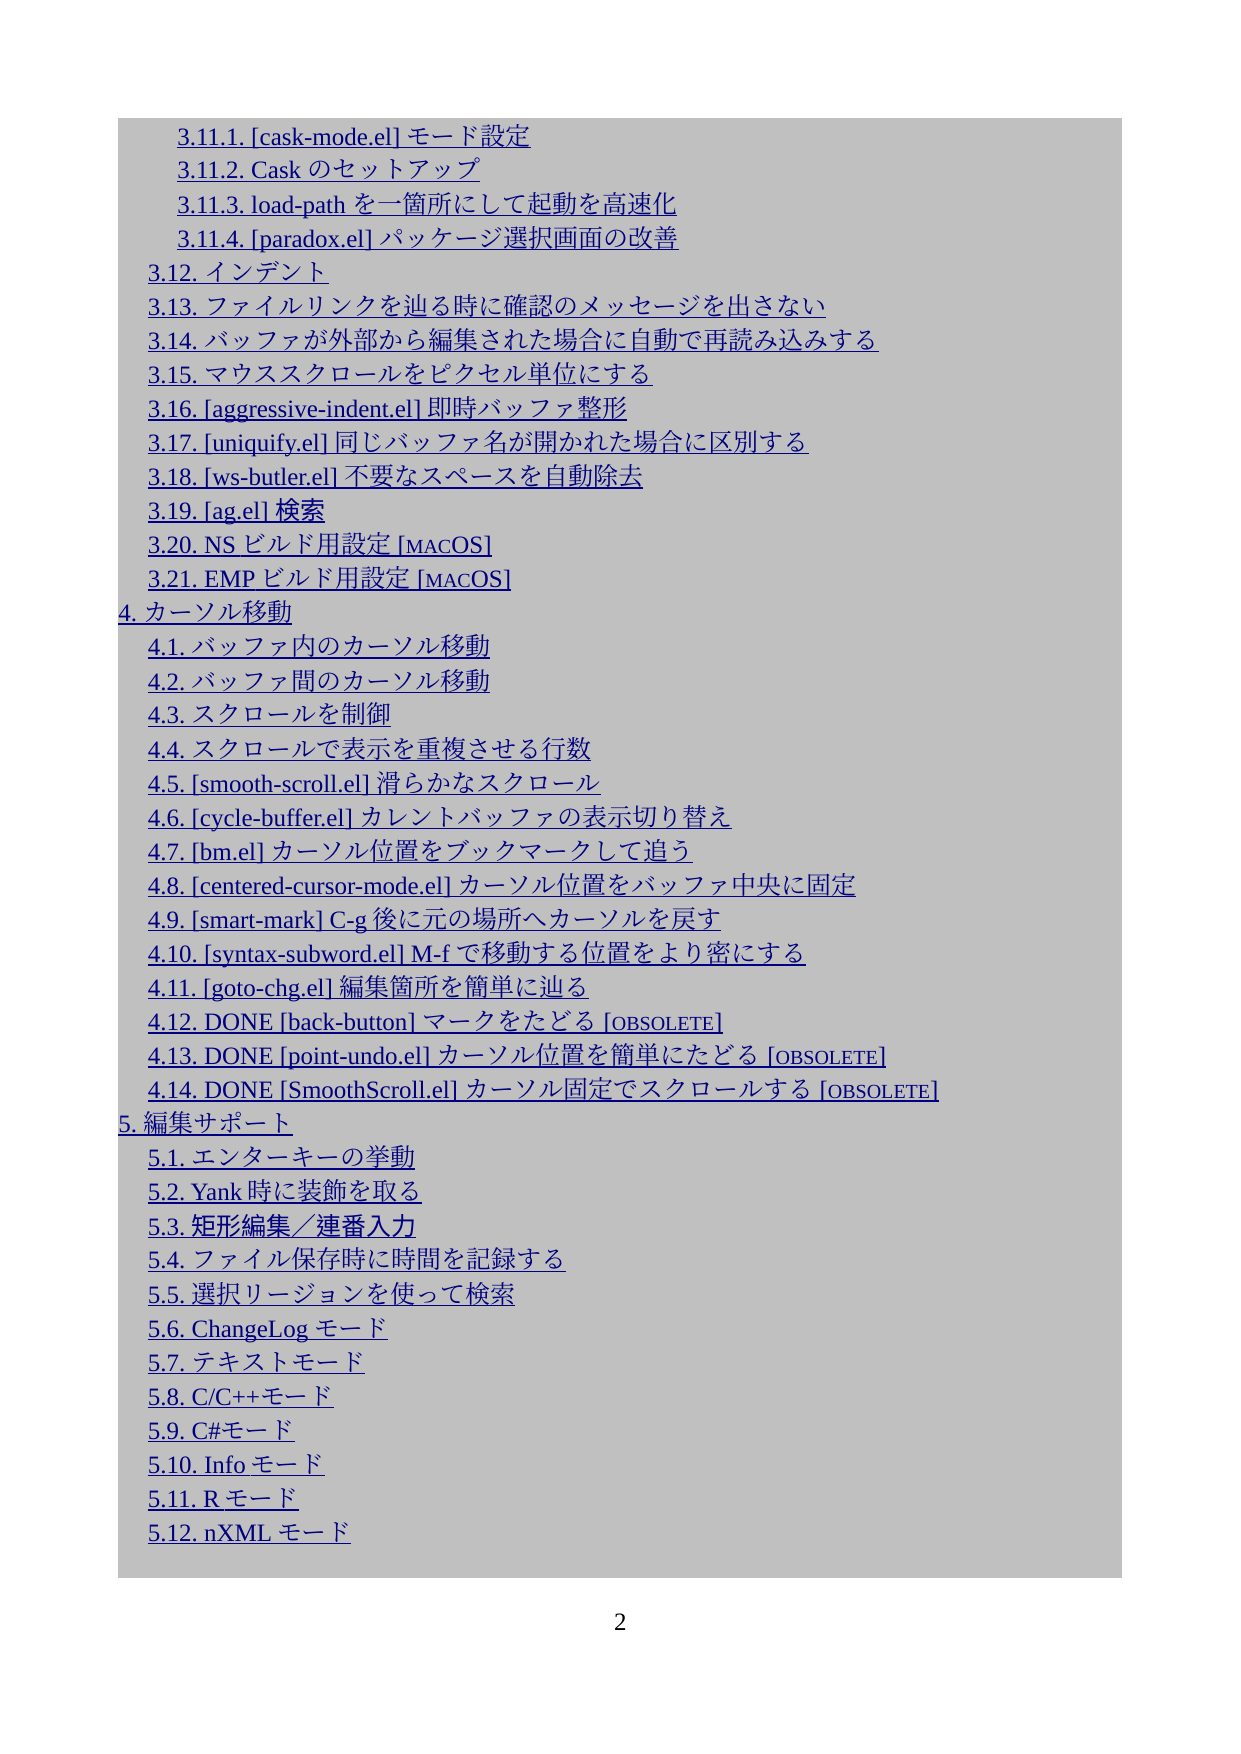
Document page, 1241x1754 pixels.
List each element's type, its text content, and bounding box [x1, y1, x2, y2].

text 4.13. DONE [point-undo.el] カーソル位置を簡単にたどる [obsolete] [148, 1038, 1122, 1072]
text 3.11.1. [cask-mode.el] モード設定 [177, 118, 1122, 152]
text 3.18. [ws-butler.el] 不要なスペースを自動除去 [148, 459, 1122, 493]
text 3.20. NSビルド用設定 [macOS] [148, 527, 1122, 561]
text 5.6. ChangeLog モード [148, 1310, 1122, 1344]
text 5.4. ファイル保存時に時間を記録する [148, 1242, 1122, 1276]
text 3.16. [aggressive-indent.el] 即時バッファ整形 [148, 391, 1122, 425]
text 4.4. スクロールで表示を重複させる行数 [148, 731, 1122, 765]
text 5.12. nXMLモード [148, 1515, 1122, 1549]
text 4.3. スクロールを制御 [148, 697, 1122, 731]
text 3.11.3. load-path を一箇所にして起動を高速化 [177, 186, 1122, 220]
text 4. カーソル移動 [118, 595, 1122, 629]
text 4.5. [smooth-scroll.el] 滑らかなスクロール [148, 765, 1122, 799]
text 3.12. インデント [148, 254, 1122, 288]
text 3.11.4. [paradox.el] パッケージ選択画面の改善 [177, 220, 1122, 254]
text 4.7. [bm.el] カーソル位置をブックマークして追う [148, 833, 1122, 867]
text 4.2. バッファ間のカーソル移動 [148, 663, 1122, 697]
text 3.21. EMPビルド用設定 [macOS] [148, 561, 1122, 595]
text 5.7. テキストモード [148, 1344, 1122, 1378]
text 5.2. Yank時に装飾を取る [148, 1174, 1122, 1208]
text 5.5. 選択リージョンを使って検索 [148, 1276, 1122, 1310]
text 3.17. [uniquify.el] 同じバッファ名が開かれた場合に区別する [148, 425, 1122, 459]
text 4.9. [smart-mark] C-g後に元の場所へカーソルを戻す [148, 902, 1122, 936]
text 4.10. [syntax-subword.el] M-f で移動する位置をより密にする [148, 936, 1122, 970]
text 5.10. Infoモード [148, 1447, 1122, 1481]
text 5. 編集サポート [118, 1106, 1122, 1140]
text 4.1. バッファ内のカーソル移動 [148, 629, 1122, 663]
text 3.19. [ag.el] 検索 [148, 493, 1122, 527]
text 5.3. 矩形編集／連番入力 [148, 1208, 1122, 1242]
text 4.12. DONE [back-button] マークをたどる [obsolete] [148, 1004, 1122, 1038]
text 4.14. DONE [SmoothScroll.el] カーソル固定でスクロールする [obsolete] [148, 1072, 1122, 1106]
text 5.1. エンターキーの挙動 [148, 1140, 1122, 1174]
text 3.15. マウススクロールをピクセル単位にする [148, 357, 1122, 391]
text 3.11.2. Cask のセットアップ [177, 152, 1122, 186]
text 5.9. C#モード [148, 1412, 1122, 1447]
text 5.11. Rモード [148, 1481, 1122, 1515]
text 5.8. C/C++モード [148, 1378, 1122, 1412]
text 4.8. [centered-cursor-mode.el] カーソル位置をバッファ中央に固定 [148, 867, 1122, 902]
text 3.14. バッファが外部から編集された場合に自動で再読み込みする [148, 322, 1122, 357]
text 4.6. [cycle-buffer.el] カレントバッファの表示切り替え [148, 799, 1122, 833]
text 4.11. [goto-chg.el] 編集箇所を簡単に辿る [148, 970, 1122, 1004]
text 3.13. ファイルリンクを辿る時に確認のメッセージを出さない [148, 288, 1122, 322]
